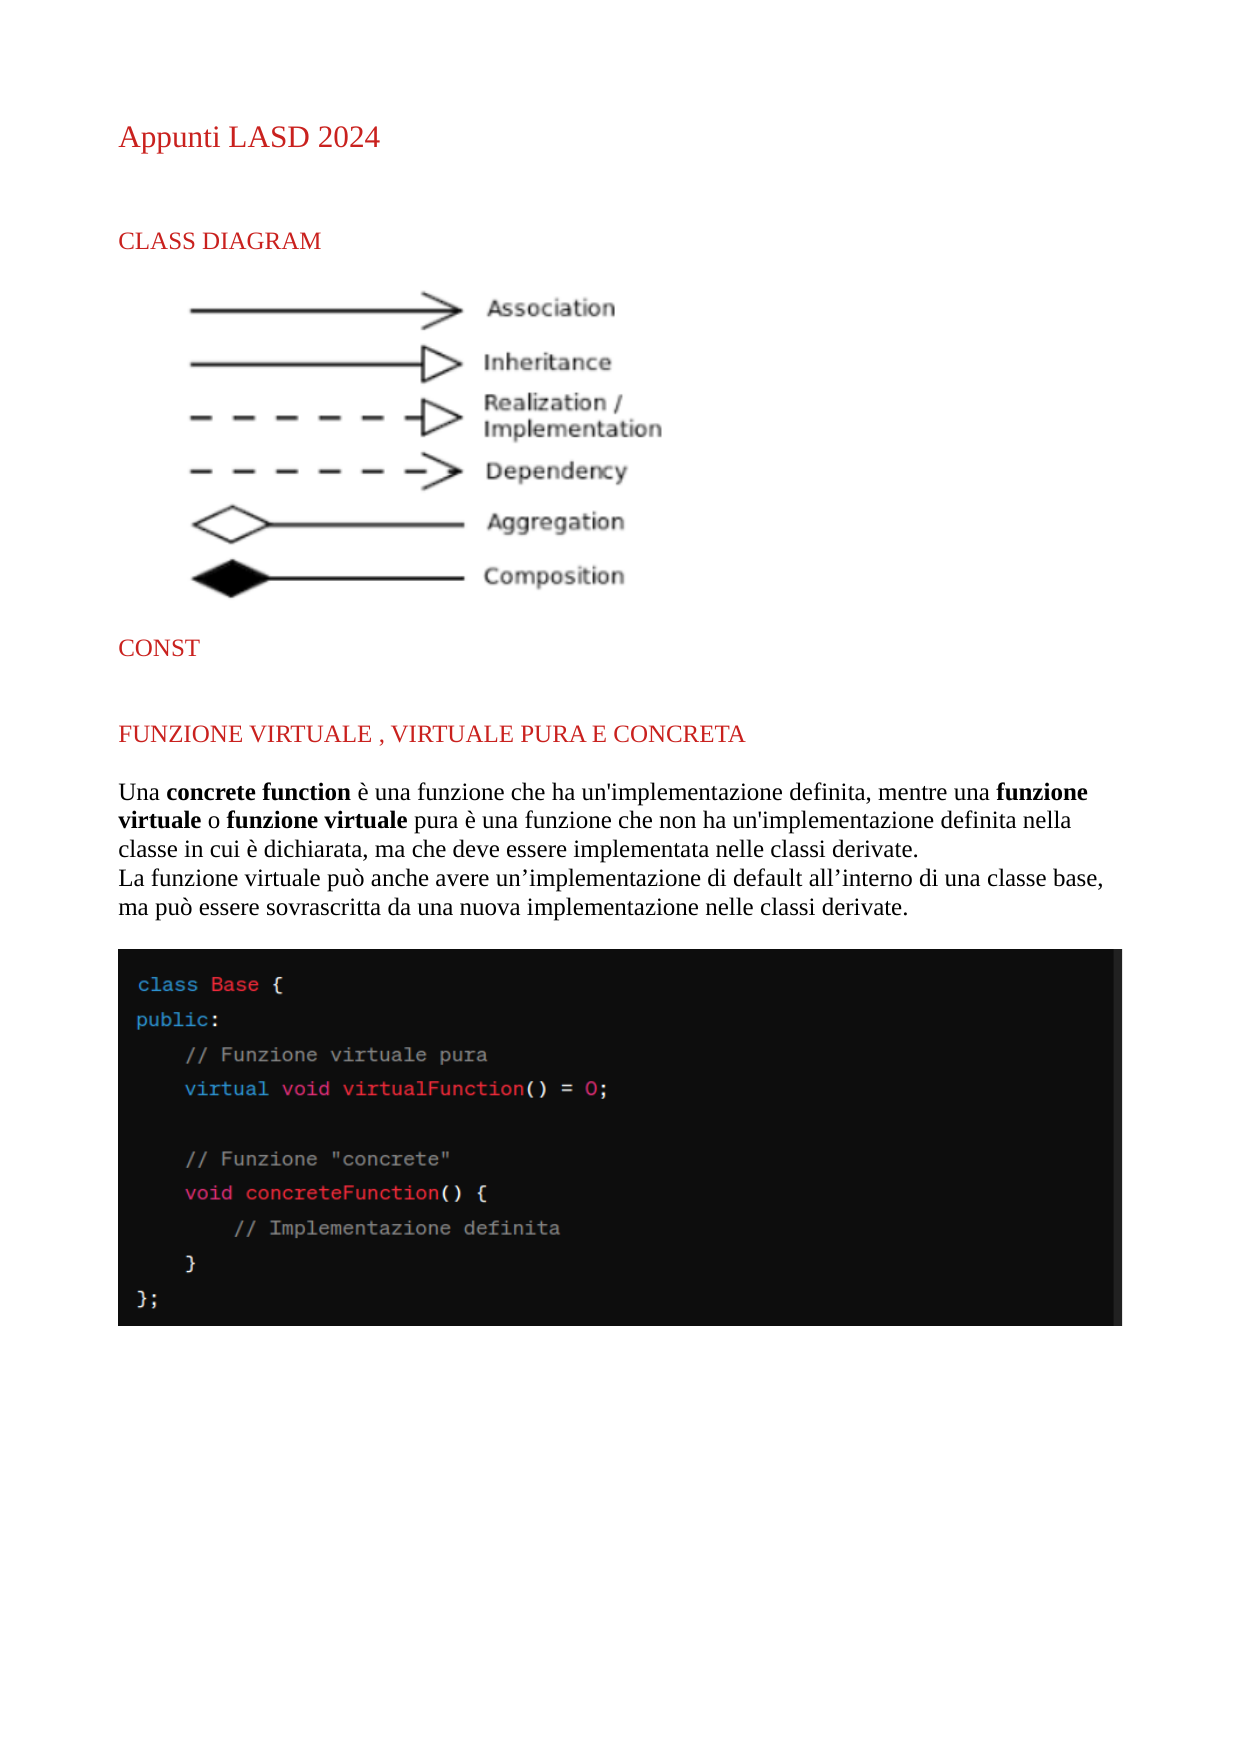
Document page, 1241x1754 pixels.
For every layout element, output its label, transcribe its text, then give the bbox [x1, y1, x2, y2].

text FUNZIONE VIRTUALE , VIRTUALE PURA E CONCRETA [118, 719, 1122, 748]
text CONST [118, 255, 1122, 662]
text Una concrete function è una funzione che ha un'implementazione definita, mentre una funzione virtuale o funzione virtuale pura è una funzione che non ha un'implementazione definita nella classe in cui è dichiarata, ma che deve essere implementata nelle classi derivate. [118, 777, 1122, 863]
picture [118, 949, 1123, 1326]
text CLASS DIAGRAM [118, 226, 1122, 255]
text La funzione virtuale può anche avere un’implementazione di default all’interno di una classe base, ma può essere sovrascritta da una nuova implementazione nelle classi derivate. [118, 863, 1122, 921]
text Appunti LASD 2024 [118, 118, 1122, 154]
picture [116, 266, 718, 633]
